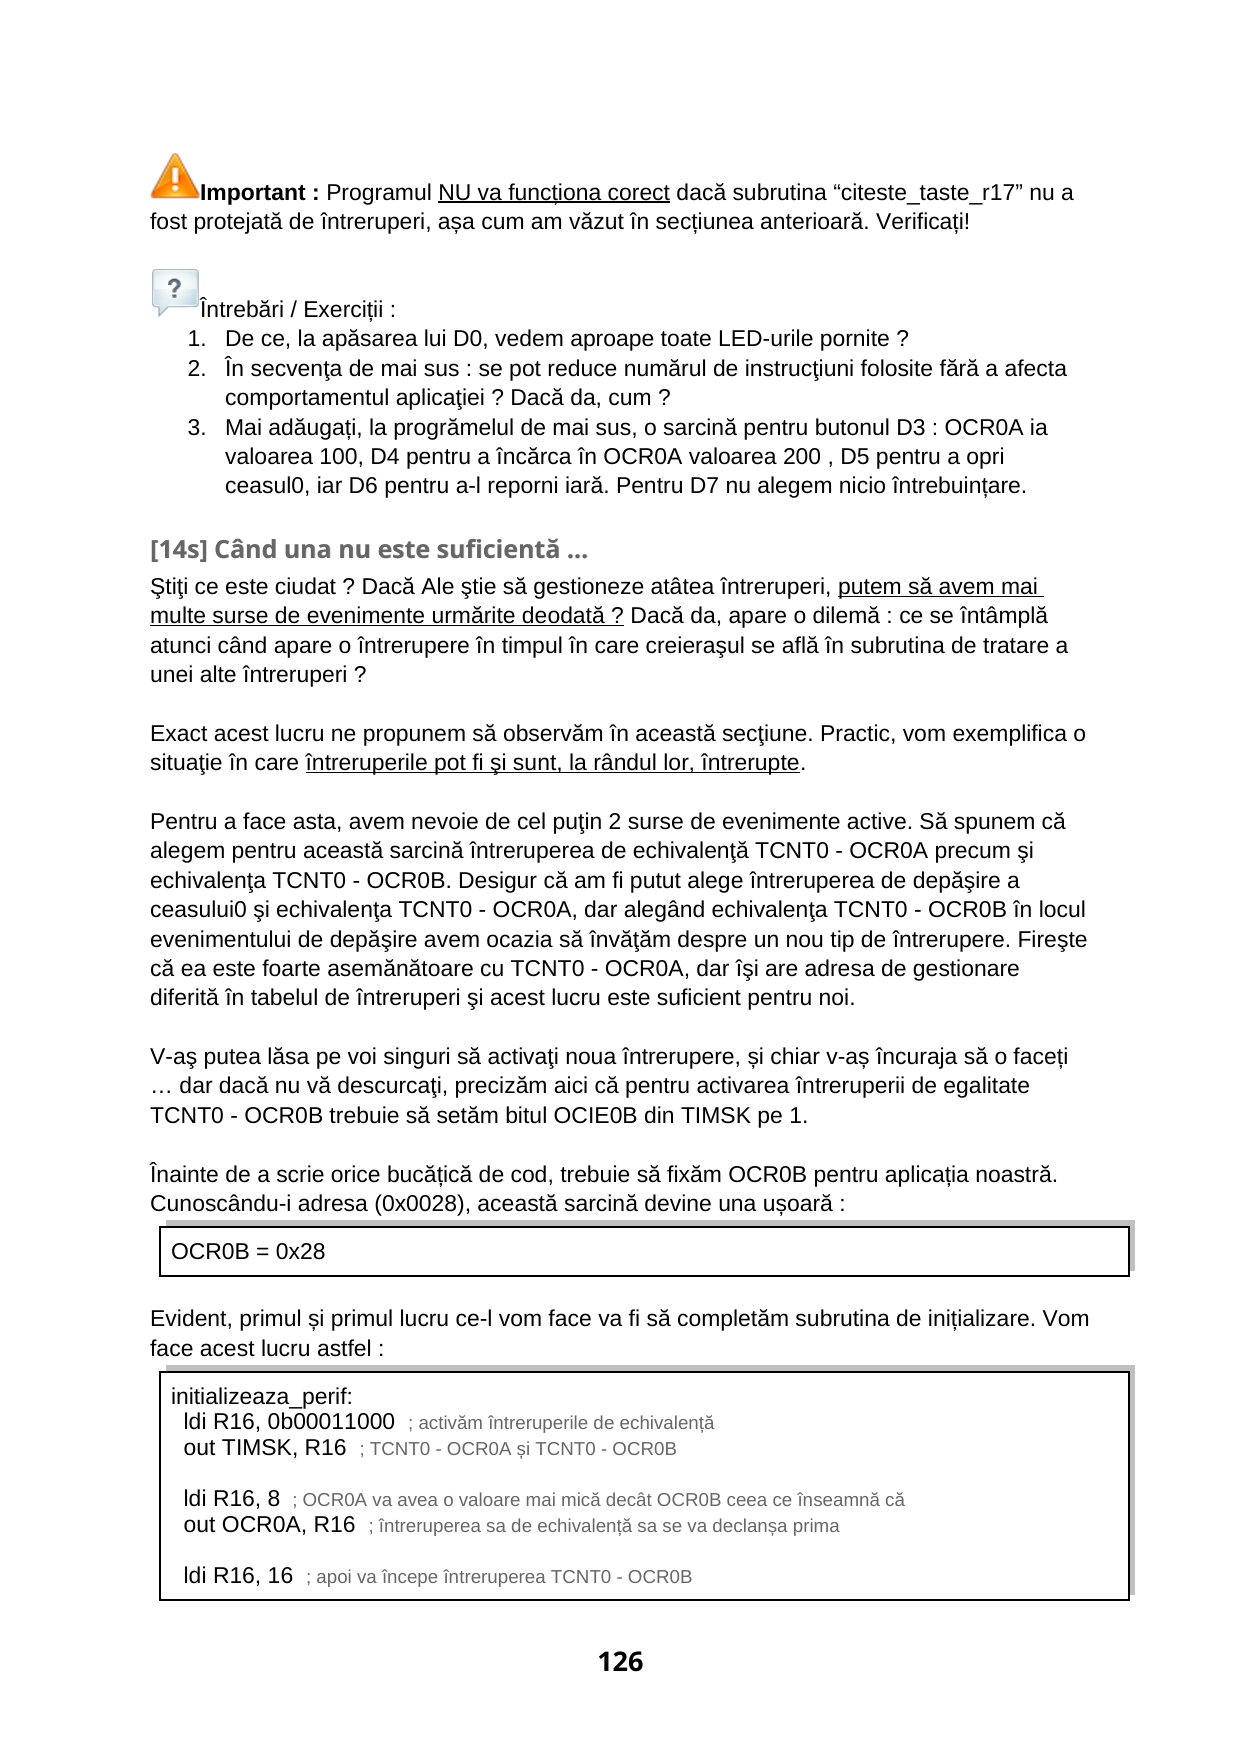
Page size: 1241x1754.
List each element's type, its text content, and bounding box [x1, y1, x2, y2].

text Ştiţi ce este ciudat ? Dacă Ale ştie să gestioneze atâtea întreruperi, putem să avem mai multe surse de evenimente urmărite deodată ? Dacă da, apare o dilemă : ce se întâmplă atunci când apare o întrerupere în timpul în care creieraşul se află în subrutina de tratare a unei alte întreruperi ? [150, 574, 1091, 688]
text Important : Programul NU va funcționa corect dacă subrutina “citeste_taste_r17” nu a fost protejată de întreruperi, așa cum am văzut în secțiunea anterioară. Verificați! [150, 176, 1091, 234]
picture [150, 267, 200, 318]
text Întrebări / Exerciții : [150, 293, 1091, 322]
text V-aş putea lăsa pe voi singuri să activaţi noua întrerupere, și chiar v-aș încuraja să o faceți … dar dacă nu vă descurcaţi, precizăm aici că pentru activarea întreruperii de egalitate TCNT0 - OCR0B trebuie să setăm bitul OCIE0B din TIMSK pe 1. [150, 1044, 1091, 1128]
subtitle [14s] Când una nu este suficientă … [150, 531, 1091, 566]
text Înainte de a scrie orice bucățică de cod, trebuie să fixăm OCR0B pentru aplicația noastră. Cunoscându-i adresa (0x0028), această sarcină devine una ușoară : [150, 1161, 1091, 1216]
text Evident, primul și primul lucru ce-l vom face va fi să completăm subrutina de inițializare. Vom face acest lucru astfel : [150, 1306, 1091, 1361]
text Pentru a face asta, avem nevoie de cel puţin 2 surse de evenimente active. Să spunem că alegem pentru această sarcină întreruperea de echivalenţă TCNT0 - OCR0A precum şi echivalenţa TCNT0 - OCR0B. Desigur că am fi putut alege întreruperea de depăşire a ceasului0 şi echivalenţa TCNT0 - OCR0A, dar alegând echivalenţa TCNT0 - OCR0B în locul evenimentului de depăşire avem ocazia să învăţăm despre un nou tip de întrerupere. Fireşte că ea este foarte asemănătoare cu TCNT0 - OCR0A, dar îşi are adresa de gestionare diferită în tabelul de întreruperi şi acest lucru este suficient pentru noi. [150, 809, 1091, 1011]
picture [150, 150, 200, 200]
list De ce, la apăsarea lui D0, vedem aproape toate LED-urile pornite ? [187, 326, 1091, 352]
list Mai adăugați, la progrămelul de mai sus, o sarcină pentru butonul D3 : OCR0A ia valoarea 100, D4 pentru a încărca în OCR0A valoarea 200 , D5 pentru a opri ceasul0, iar D6 pentru a-l reporni iară. Pentru D7 nu alegem nicio întrebuințare. [187, 414, 1091, 498]
text Exact acest lucru ne propunem să observăm în această secţiune. Practic, vom exemplifica o situaţie în care întreruperile pot fi şi sunt, la rândul lor, întrerupte. [150, 721, 1091, 776]
table_header OCR0B = 0x28 [161, 1228, 1128, 1275]
table_header initializeaza_perif: ldi R16, 0b00011000 ; activăm întreruperile de echivalență out TIMSK, R16 ; TCNT0 - OCR0A și TCNT0 - OCR0B ldi R16, 8 ; OCR0A va avea o valoare mai mică decât OCR0B ceea ce înseamnă că out OCR0A, R16 ; întreruperea sa de echivalență sa se va declanșa prima ldi R16, 16 ; apoi va începe întreruperea TCNT0 - OCR0B [161, 1373, 1128, 1599]
list În secvenţa de mai sus : se pot reduce numărul de instrucţiuni folosite fără a afecta comportamentul aplicaţiei ? Dacă da, cum ? [187, 355, 1091, 410]
